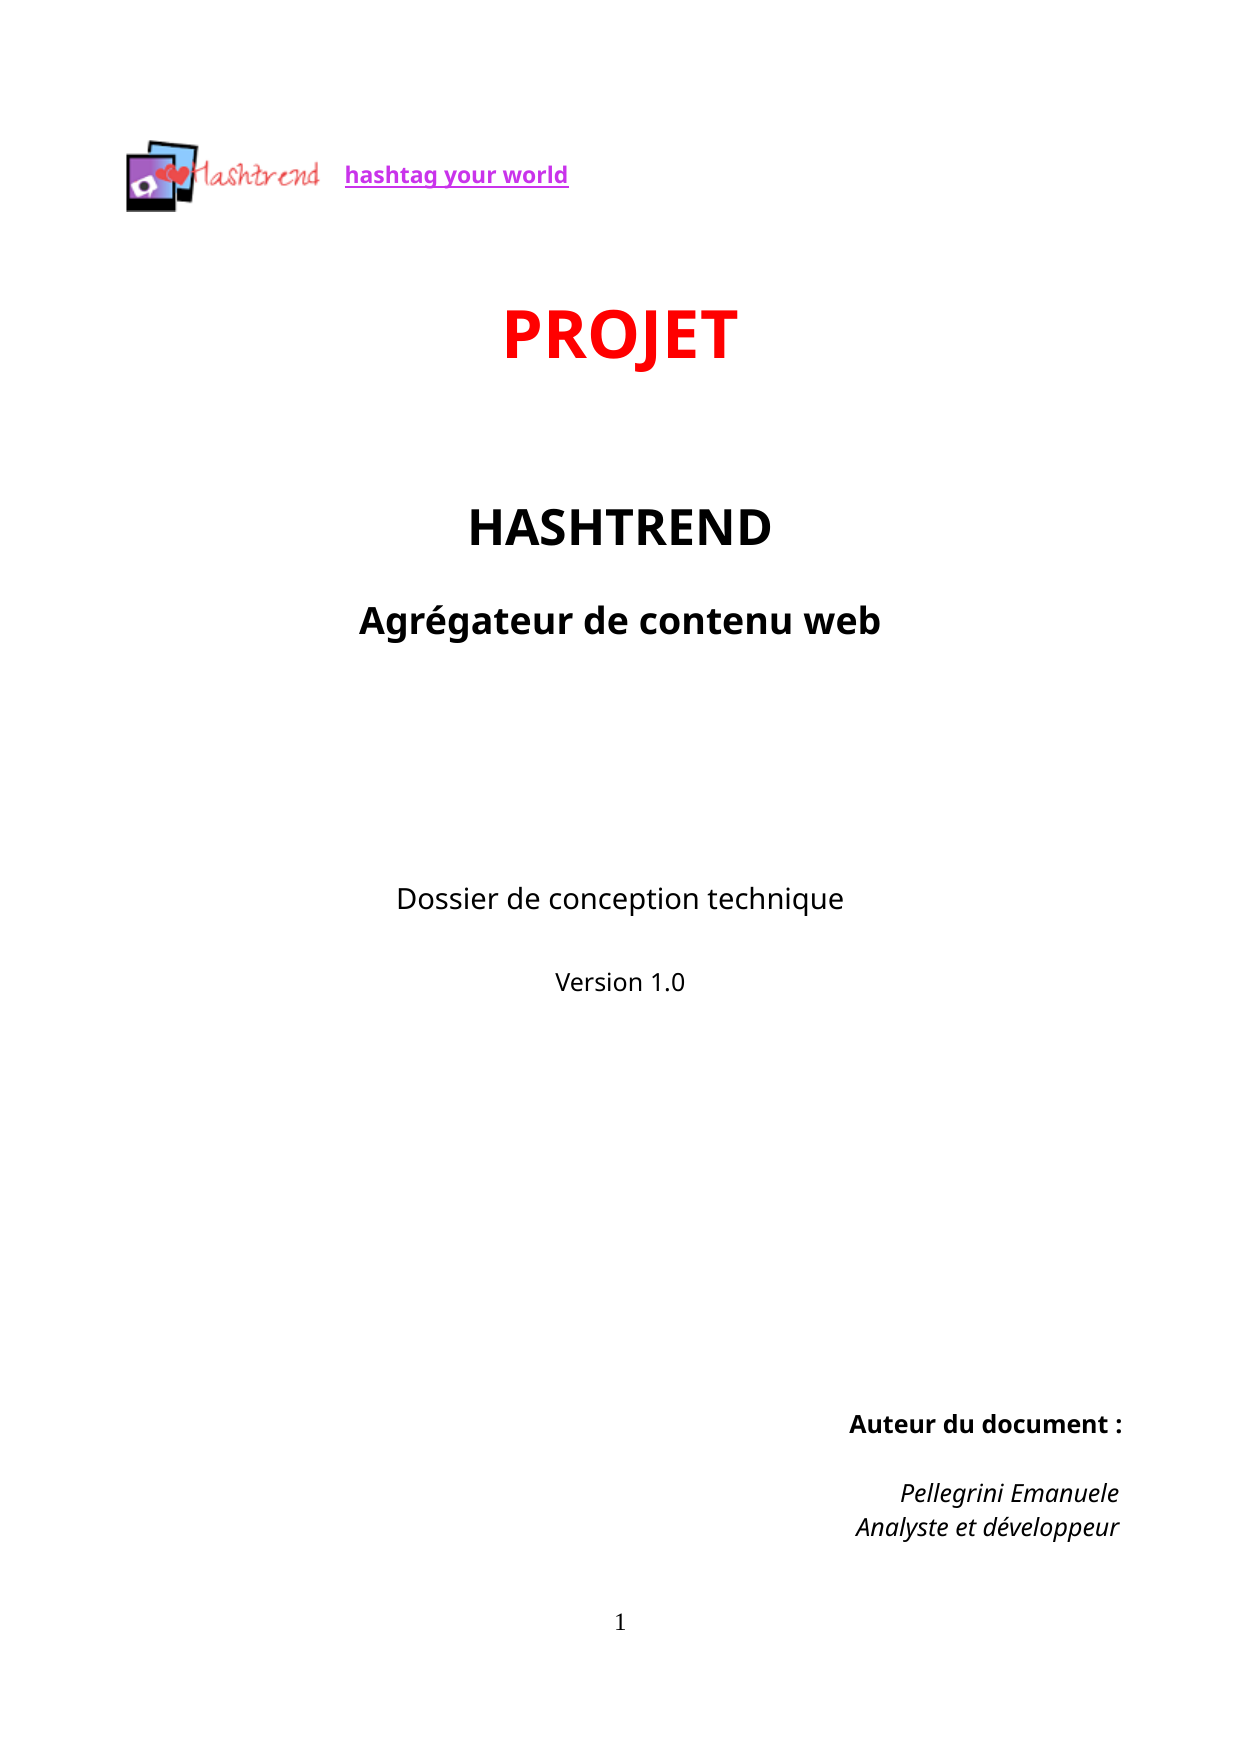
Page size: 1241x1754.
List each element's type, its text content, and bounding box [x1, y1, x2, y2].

text HASHTREND [118, 492, 1122, 560]
text PROJET [118, 288, 1122, 378]
text Analyste et développeur [118, 1509, 1122, 1543]
text Pellegrini Emanuele [118, 1475, 1122, 1509]
picture [116, 139, 321, 212]
text Agrégateur de contenu web [118, 594, 1122, 645]
subtitle Dossier de conception technique [118, 878, 1122, 918]
text Version 1.0 [118, 964, 1122, 998]
text Auteur du document : [118, 1407, 1122, 1441]
text hashtag your world [323, 155, 1122, 192]
